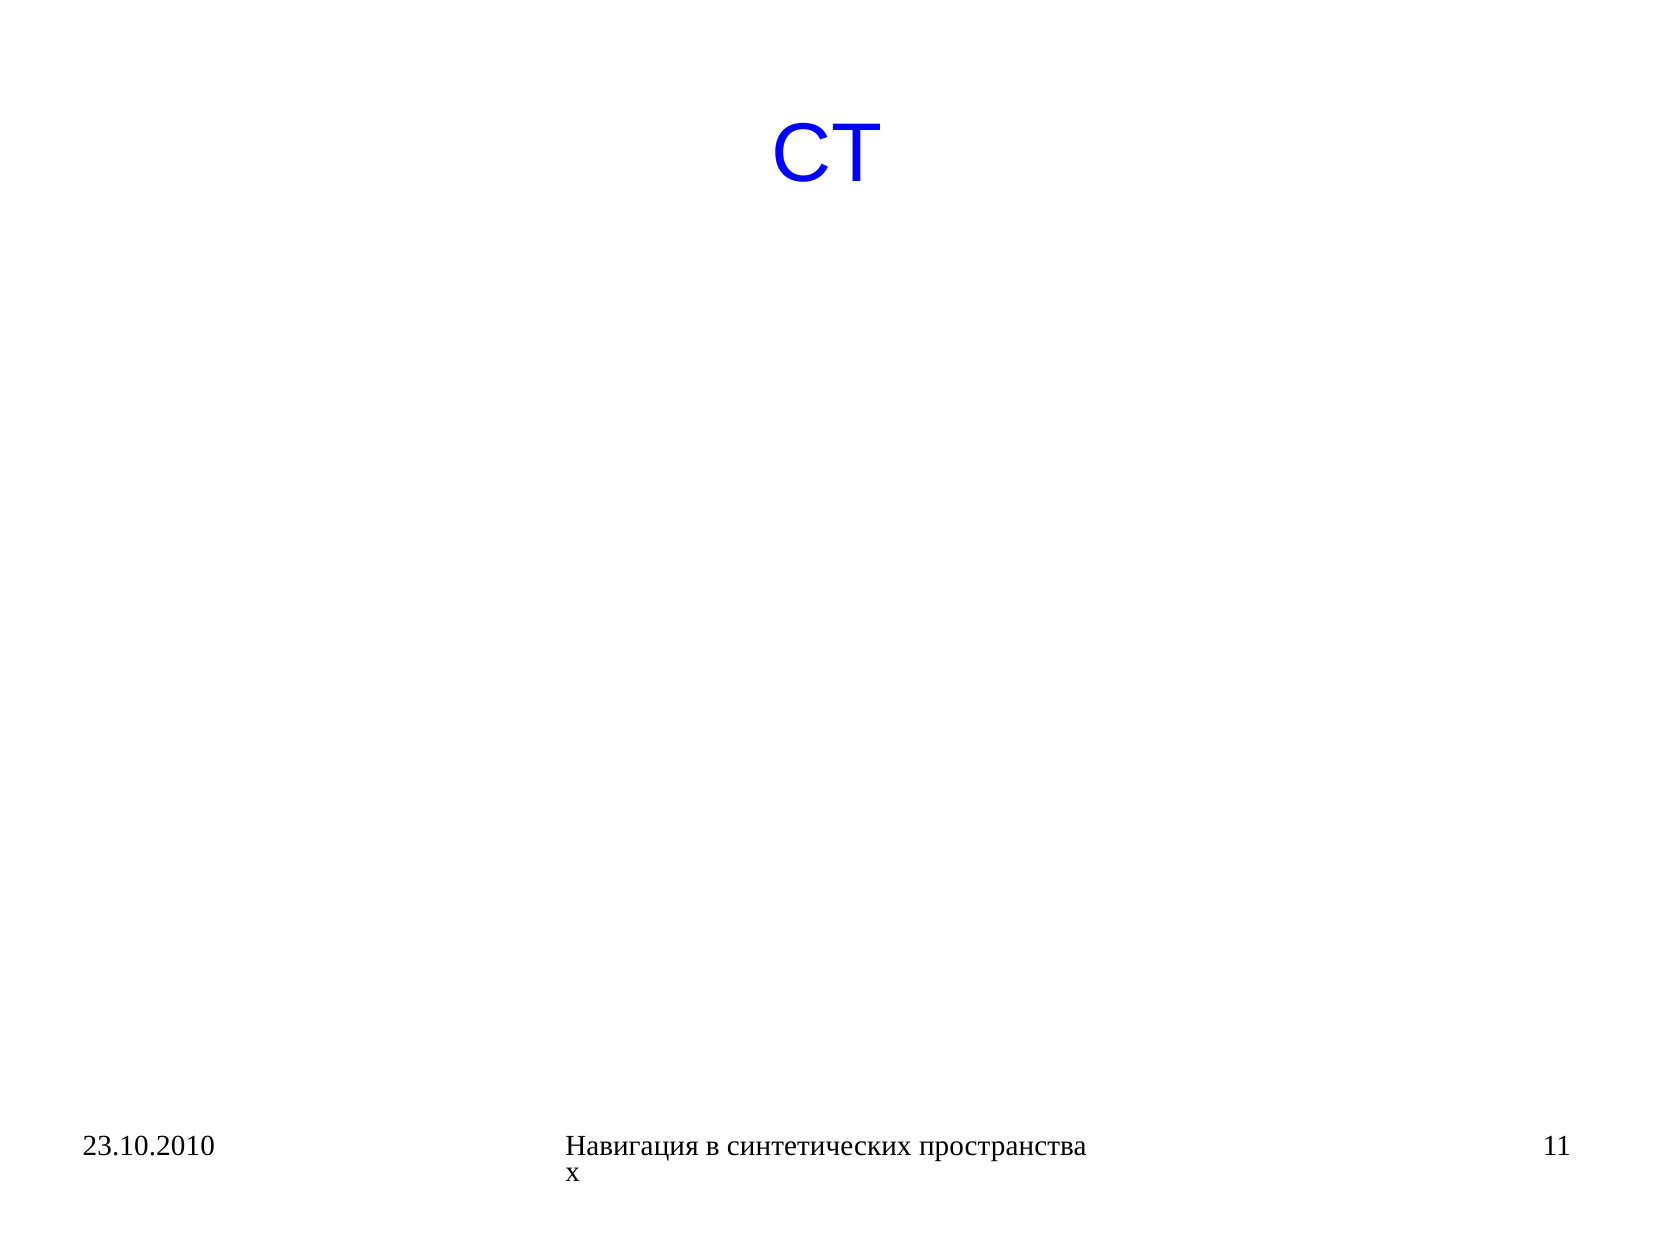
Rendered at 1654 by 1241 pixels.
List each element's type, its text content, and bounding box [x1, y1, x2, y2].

title CT [82, 49, 1571, 257]
